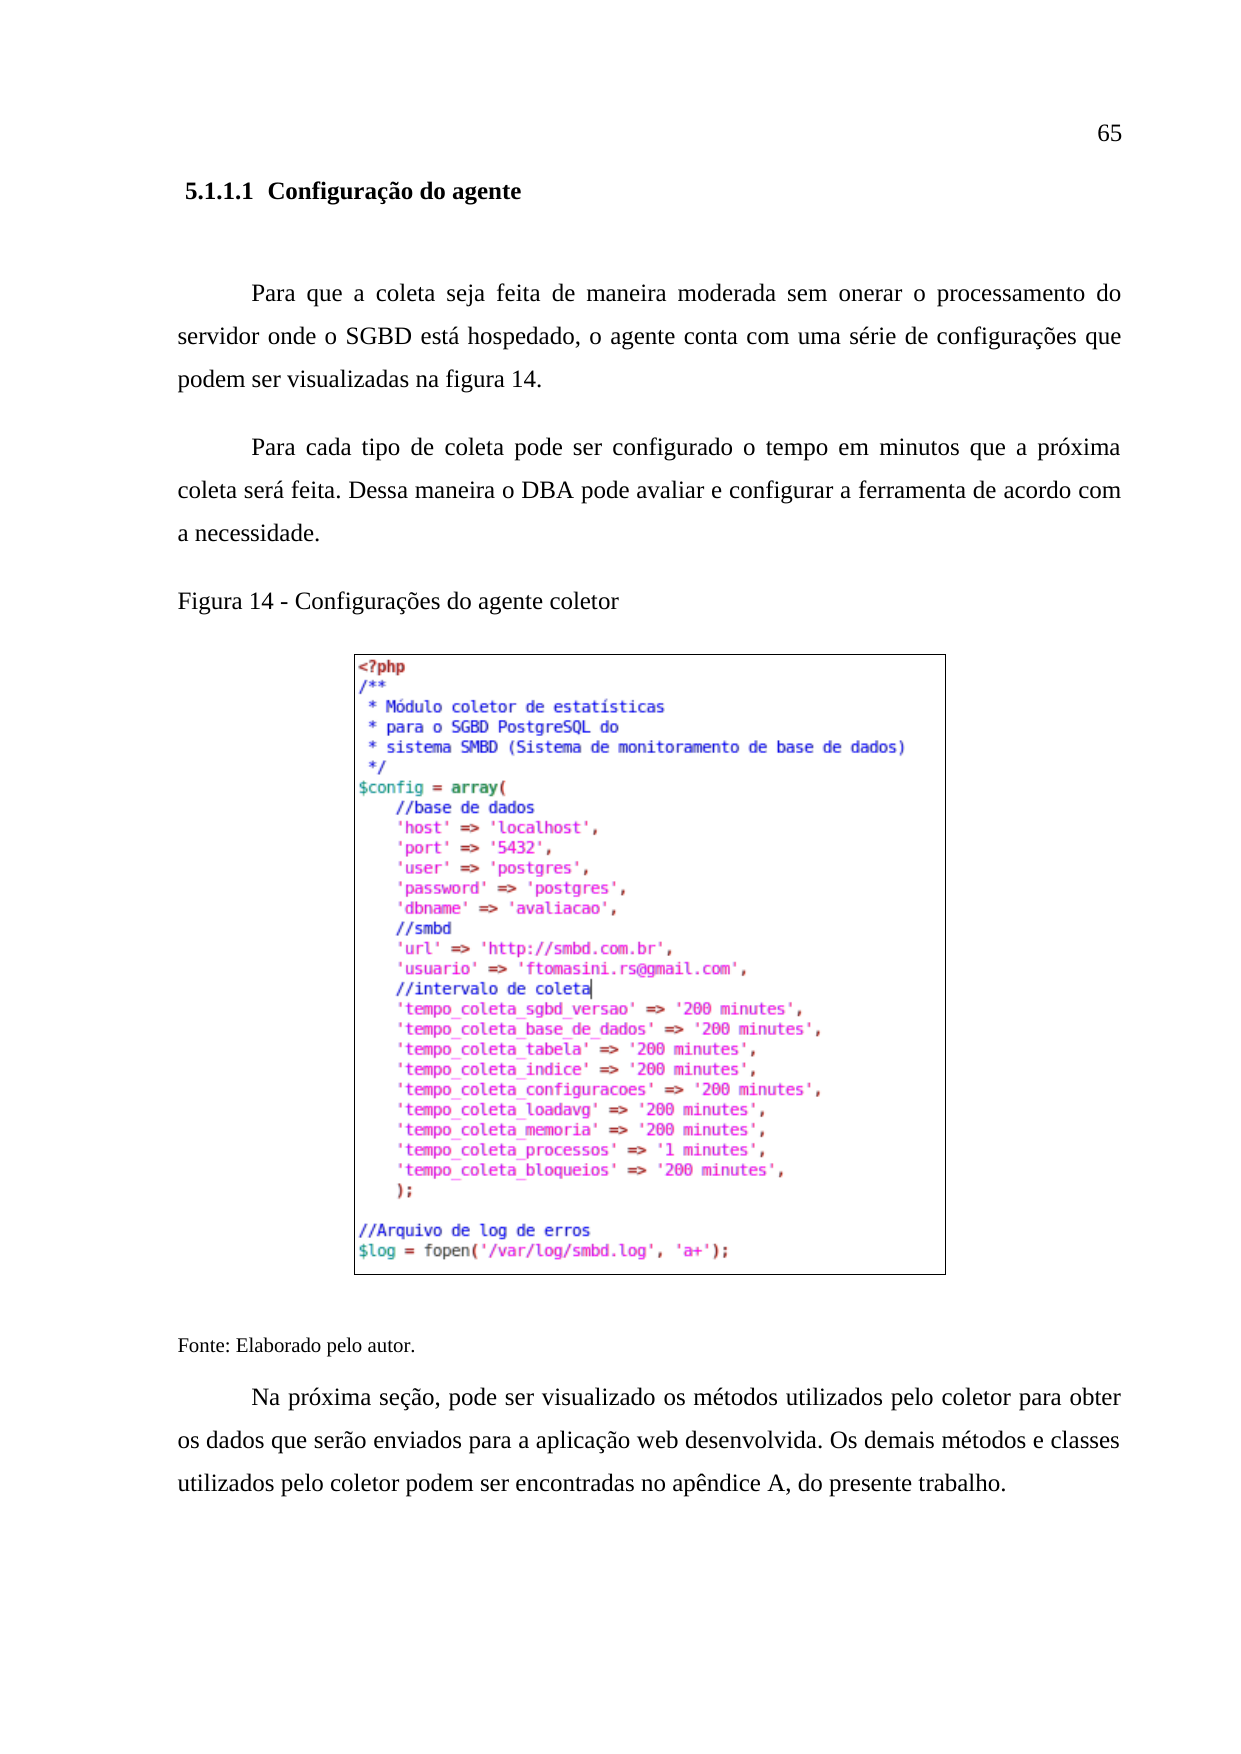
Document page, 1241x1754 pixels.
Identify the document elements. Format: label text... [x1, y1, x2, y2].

text Na próxima seção, pode ser visualizado os métodos utilizados pelo coletor para obter os dados que serão enviados para a aplicação web desenvolvida. Os demais métodos e classes utilizados pelo coletor podem ser encontradas no apêndice A, do presente trabalho. [177, 1382, 1122, 1497]
list Fonte: Elaborado pelo autor. [177, 1333, 1122, 1357]
picture [357, 657, 942, 1272]
list Figura 14 - Configurações do agente coletor [177, 586, 1122, 615]
text Para cada tipo de coleta pode ser configurado o tempo em minutos que a próxima coleta será feita. Dessa maneira o DBA pode avaliar e configurar a ferramenta de acordo com a necessidade. [177, 432, 1122, 547]
text Para que a coleta seja feita de maneira moderada sem onerar o processamento do servidor onde o SGBD está hospedado, o agente conta com uma série de configurações que podem ser visualizadas na figura 14. [177, 278, 1122, 393]
list Configuração do agente [185, 176, 1122, 205]
